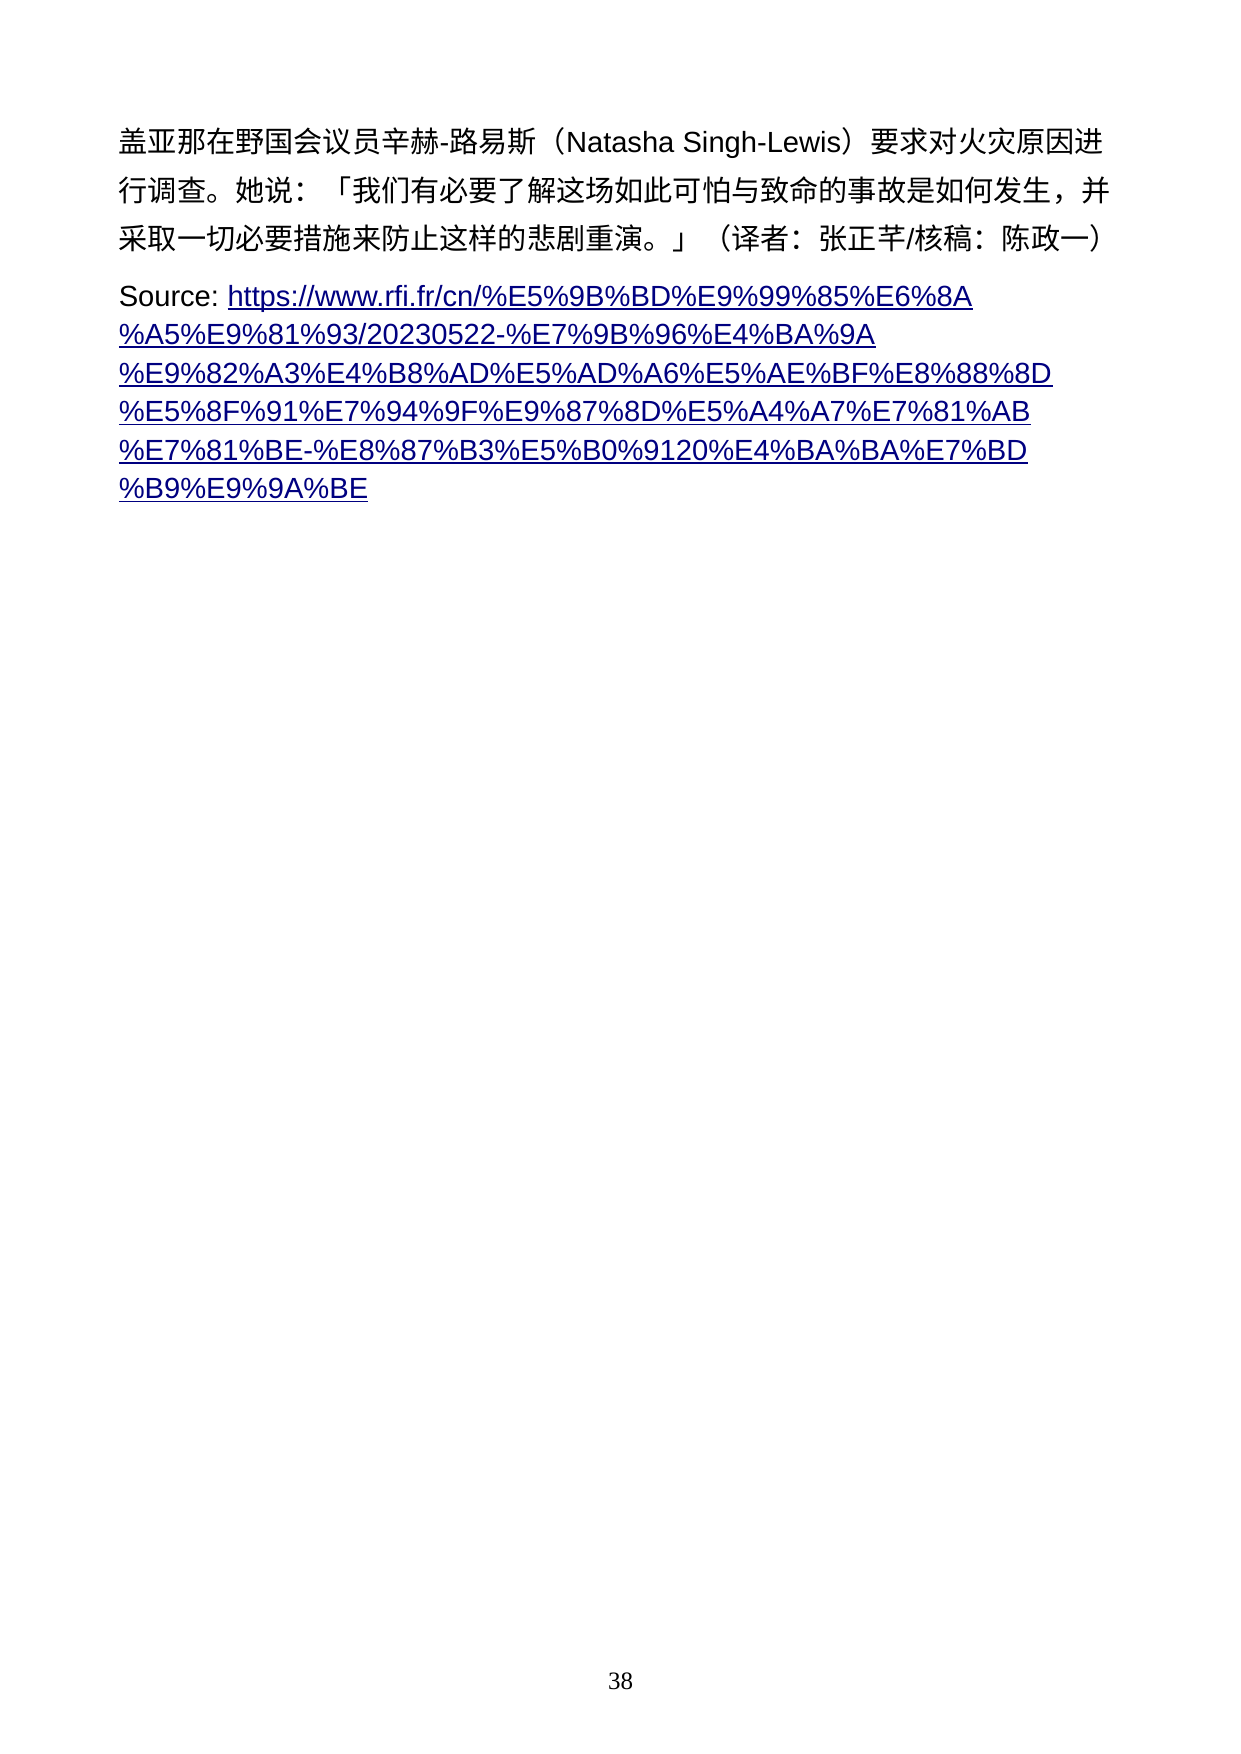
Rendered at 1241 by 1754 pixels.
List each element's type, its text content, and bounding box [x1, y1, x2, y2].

text 盖亚那在野国会议员辛赫-路易斯（Natasha Singh-Lewis）要求对火灾原因进行调查。她说：「我们有必要了解这场如此可怕与致命的事故是如何发生，并采取一切必要措施来防止这样的悲剧重演。」（译者：张正芊/核稿：陈政一） [118, 118, 1122, 258]
text Source: https://www.rfi.fr/cn/%E5%9B%BD%E9%99%85%E6%8A%A5%E9%81%93/20230522-%E7%9B%96%E4%BA%9A%E9%82%A3%E4%B8%AD%E5%AD%A6%E5%AE%BF%E8%88%8D%E5%8F%91%E7%94%9F%E9%87%8D%E5%A4%A7%E7%81%AB%E7%81%BE-%E8%87%B3%E5%B0%9120%E4%BA%BA%E7%BD%B9%E9%9A%BE [118, 279, 1122, 505]
